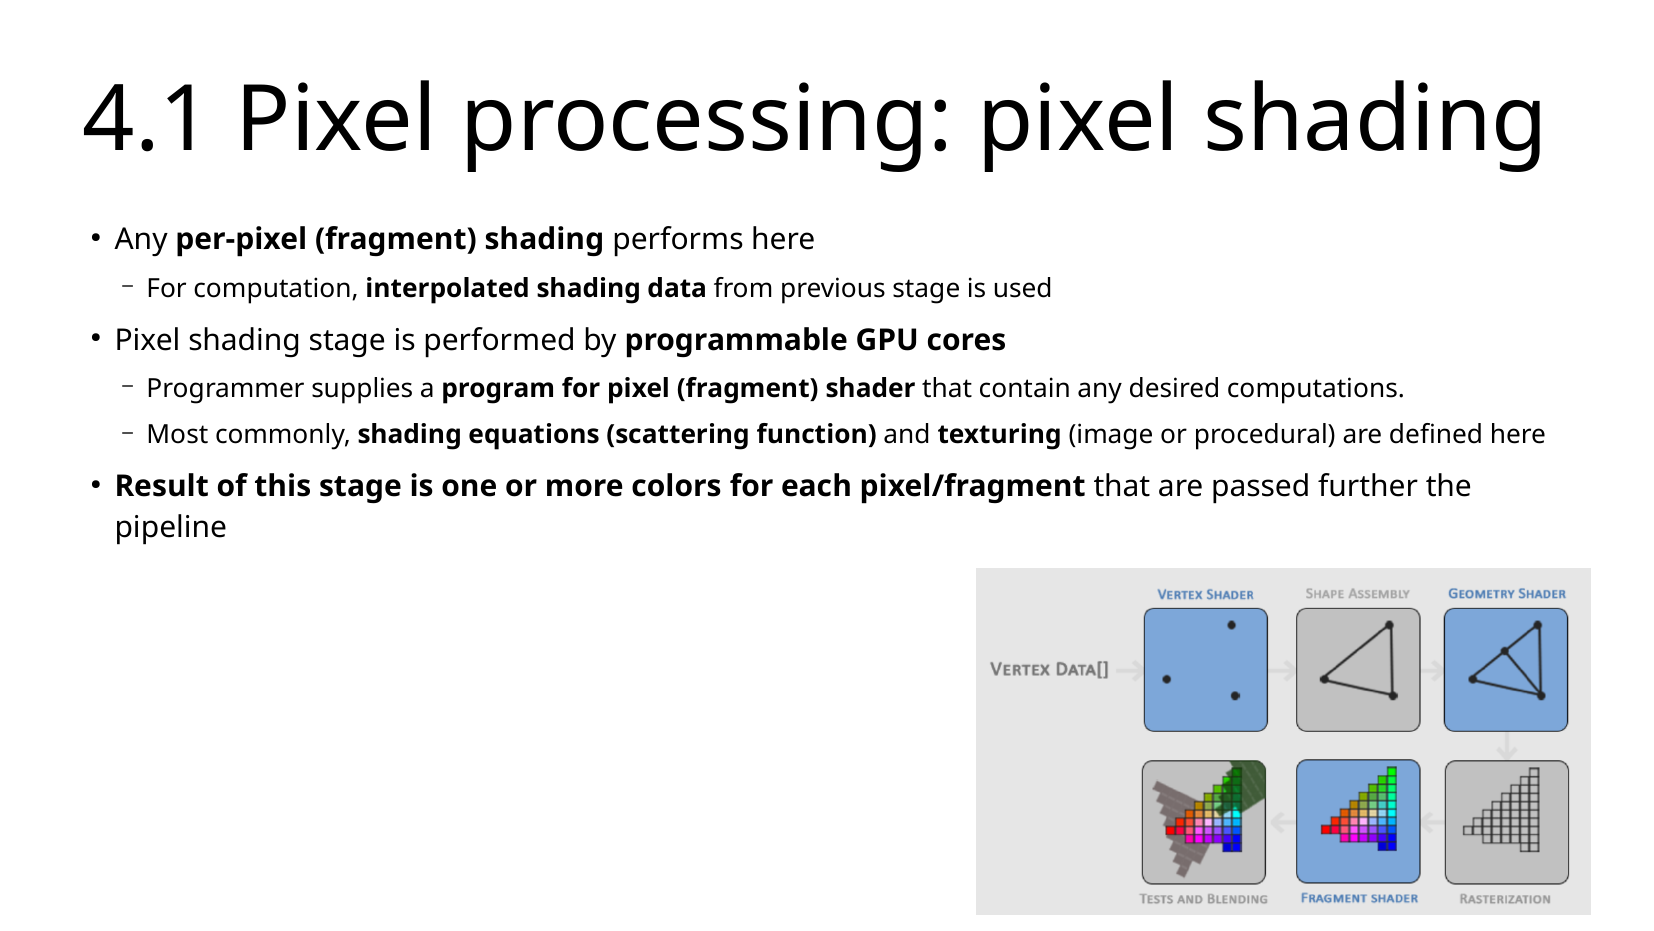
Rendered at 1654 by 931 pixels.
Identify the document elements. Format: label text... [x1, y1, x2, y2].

title 4.1 Pixel processing: pixel shading [82, 37, 1571, 193]
list Any per-pixel (fragment) shading performs here For computation, interpolated shading data from previous stage is used Pixel shading stage is performed by programmable GPU cores Programmer supplies a program for pixel (fragment) shader that contain any desired computations. Most commonly, shading equations (scattering function) and texturing (image or procedural) are defined here Result of this stage is one or more colors for each pixel/fragment that are passed further the pipeline [82, 217, 1571, 586]
picture [976, 568, 1591, 916]
